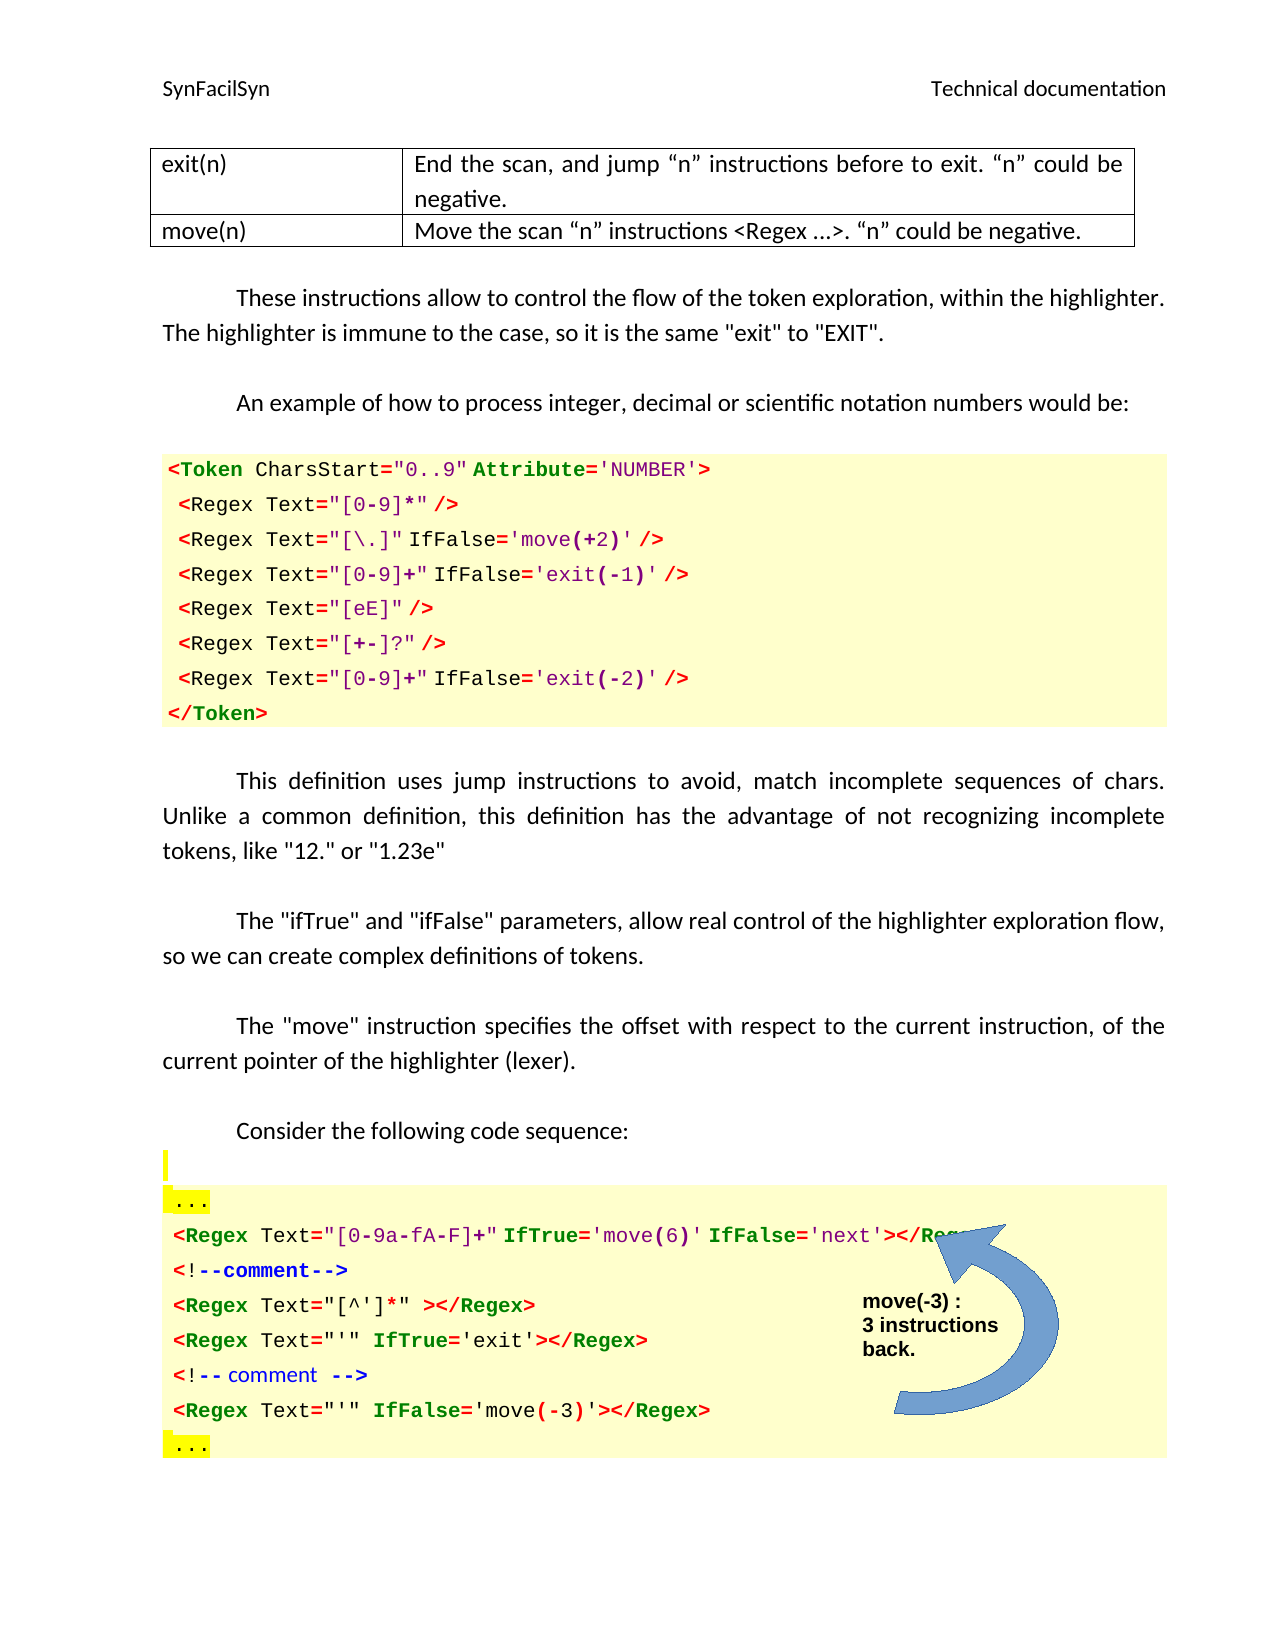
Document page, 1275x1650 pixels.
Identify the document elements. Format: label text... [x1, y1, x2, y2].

text The "ifTrue" and "ifFalse" parameters, allow real control of the highlighter exploration flow, so we can create complex definitions of tokens. [162, 905, 1167, 971]
text <Regex Text="[0-9]*" /> [162, 489, 1167, 517]
text An example of how to process integer, decimal or scientific notation numbers would be: [162, 352, 1167, 417]
text [1052, 1325, 1167, 1353]
text [1050, 1290, 1167, 1318]
text <Regex Text="'" IfTrue='exit'></Regex> [162, 1325, 1024, 1353]
table_cell move(n) [151, 215, 402, 246]
text These instructions allow to control the flow of the token exploration, within the highlighter. The highlighter is immune to the case, so it is the same "exit" to "EXIT". [162, 282, 1167, 347]
text The "move" instruction specifies the offset with respect to the current instruction, of the current pointer of the highlighter (lexer). [162, 975, 1167, 1076]
text <Regex Text="[0-9a-fA-F]+" IfTrue='move(6)' IfFalse='next'></Regex> [162, 1220, 1167, 1249]
text <Regex Text="[0-9]+" IfFalse='exit(-2)' /> [162, 663, 1167, 692]
table_cell Move the scan “n” instructions <Regex ...>. “n” could be negative. [403, 215, 1134, 246]
text [1013, 1255, 1167, 1284]
text <!--comment--> [162, 1255, 954, 1284]
text ... [162, 1185, 1167, 1214]
text <Token CharsStart="0..9" Attribute='NUMBER'> [162, 454, 1167, 482]
text <Regex Text="'" IfFalse='move(-3)'></Regex> [162, 1395, 1167, 1423]
text </Token> [162, 698, 1167, 727]
text <Regex Text="[\.]" IfFalse='move(+2)' /> [162, 524, 1167, 552]
text <Regex Text="[^']*" ></Regex> [162, 1290, 1024, 1318]
text This definition uses jump instructions to avoid, match incomplete sequences of chars. Unlike a common definition, this definition has the advantage of not recognizing incomplete tokens, like "12." or "1.23e" [162, 765, 1167, 866]
text <Regex Text="[eE]" /> [162, 593, 1167, 622]
table_cell exit(n) [151, 149, 402, 214]
text <Regex Text="[0-9]+" IfFalse='exit(-1)' /> [162, 559, 1167, 587]
text <Regex Text="[+-]?" /> [162, 628, 1167, 657]
text <!-- comment --> [162, 1360, 1007, 1388]
text Consider the following code sequence: [162, 1115, 1167, 1146]
text [1020, 1360, 1167, 1388]
text ... [162, 1429, 1167, 1458]
text [955, 1265, 1004, 1284]
table_cell End the scan, and jump “n” instructions before to exit. “n” could be negative. [403, 149, 1134, 214]
